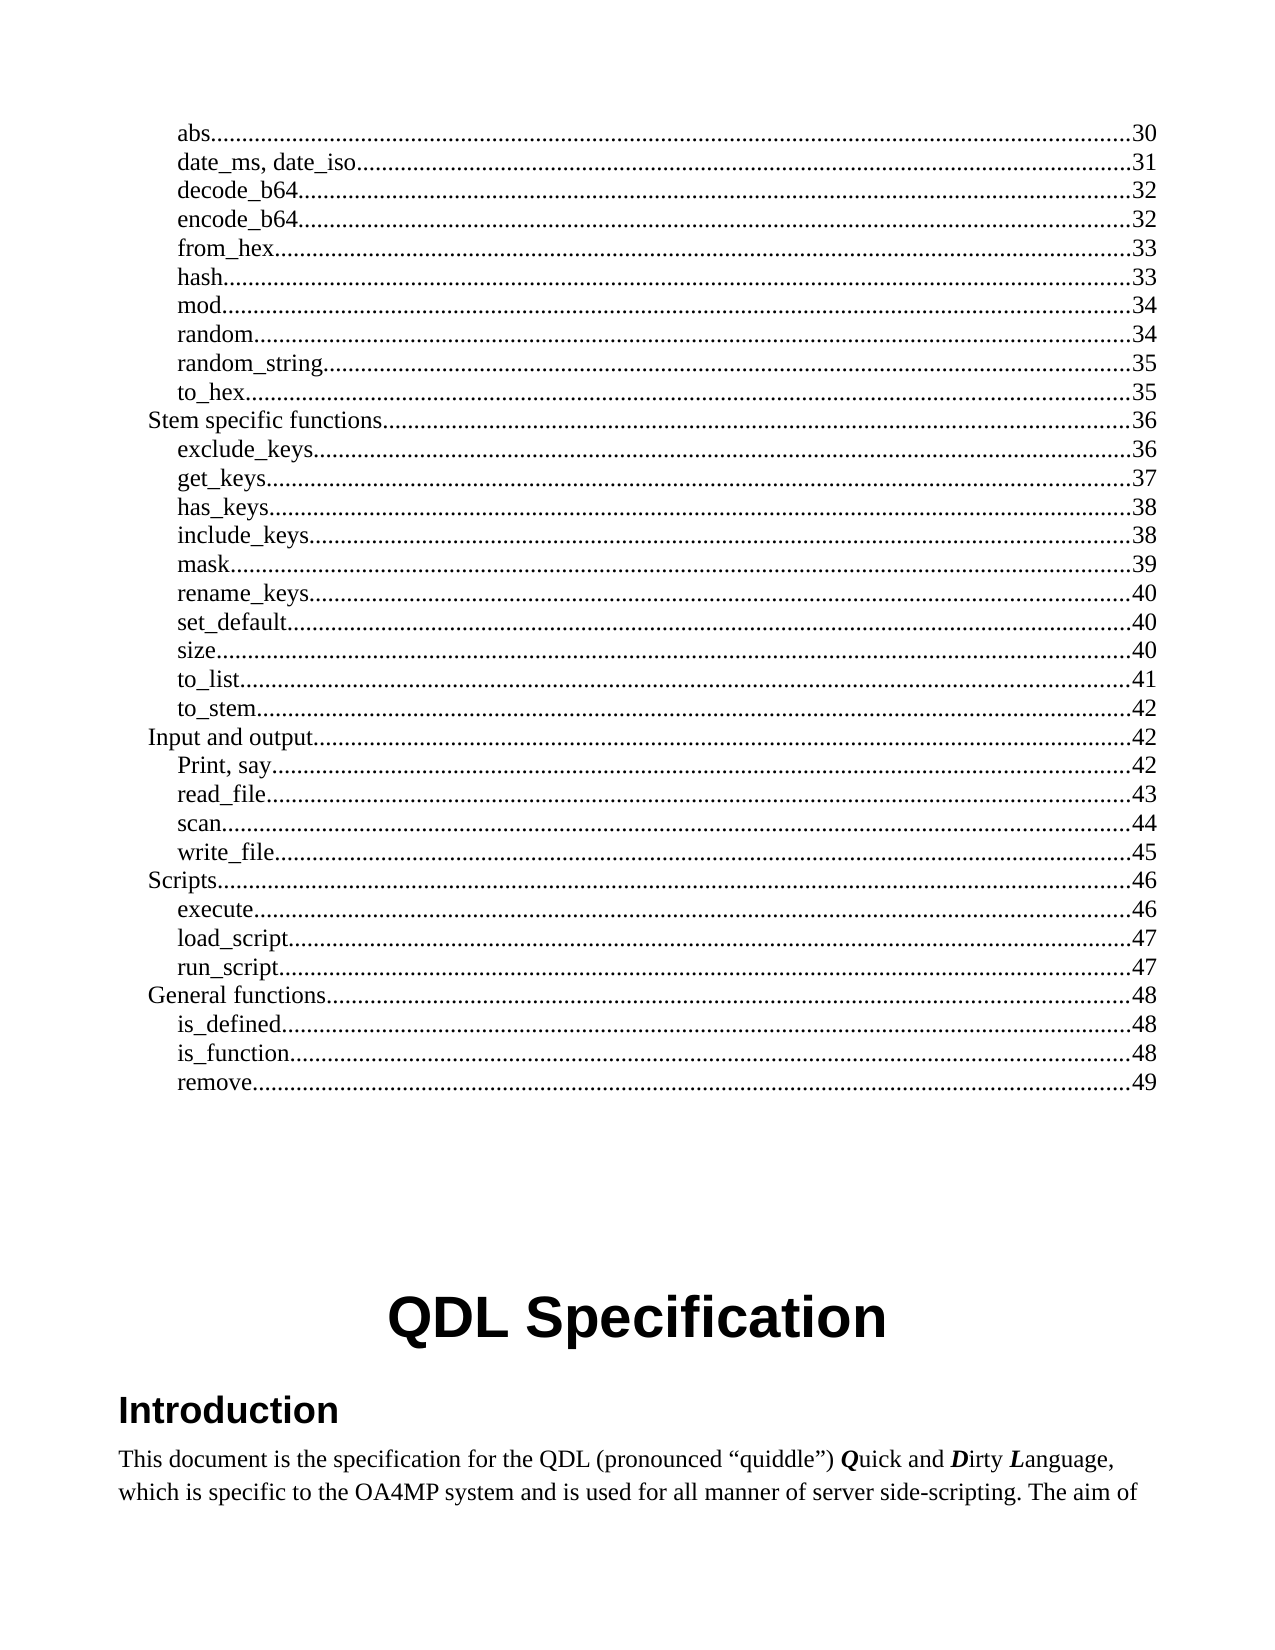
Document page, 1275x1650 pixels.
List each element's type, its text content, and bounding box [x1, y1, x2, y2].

text General functions 48 [148, 981, 1157, 1009]
text include_keys 38 [177, 521, 1157, 549]
text is_function 48 [177, 1038, 1157, 1067]
text Input and output 42 [148, 722, 1157, 751]
text set_default 40 [177, 607, 1157, 636]
text random 34 [177, 319, 1157, 348]
text Stem specific functions 36 [148, 406, 1157, 434]
text write_file 45 [177, 837, 1157, 866]
subtitle Introduction [118, 1387, 1157, 1431]
text mask 39 [177, 549, 1157, 578]
text read_file 43 [177, 779, 1157, 808]
text run_script 47 [177, 952, 1157, 981]
text is_defined 48 [177, 1009, 1157, 1038]
text mod 34 [177, 291, 1157, 319]
text scan 44 [177, 808, 1157, 837]
text decode_b64 32 [177, 176, 1157, 204]
text to_hex 35 [177, 377, 1157, 406]
text to_stem 42 [177, 693, 1157, 722]
text load_script 47 [177, 923, 1157, 952]
text get_keys 37 [177, 463, 1157, 492]
text date_ms, date_iso 31 [177, 147, 1157, 176]
title QDL Specification [118, 1283, 1157, 1350]
text execute 46 [177, 894, 1157, 923]
text has_keys 38 [177, 492, 1157, 521]
text size 40 [177, 636, 1157, 664]
text Scripts 46 [148, 866, 1157, 894]
text Print, say 42 [177, 751, 1157, 779]
text exclude_keys 36 [177, 434, 1157, 463]
text remove 49 [177, 1067, 1157, 1096]
text hash 33 [177, 262, 1157, 291]
text This document is the specification for the QDL (pronounced “quiddle”) Quick and Dirty Language, which is specific to the OA4MP system and is used for all manner of server side-scripting. The aim of [118, 1444, 1157, 1505]
text abs 30 [177, 118, 1157, 147]
text rename_keys 40 [177, 578, 1157, 607]
text random_string 35 [177, 348, 1157, 377]
text encode_b64 32 [177, 204, 1157, 233]
text from_hex 33 [177, 233, 1157, 262]
text to_list 41 [177, 664, 1157, 693]
